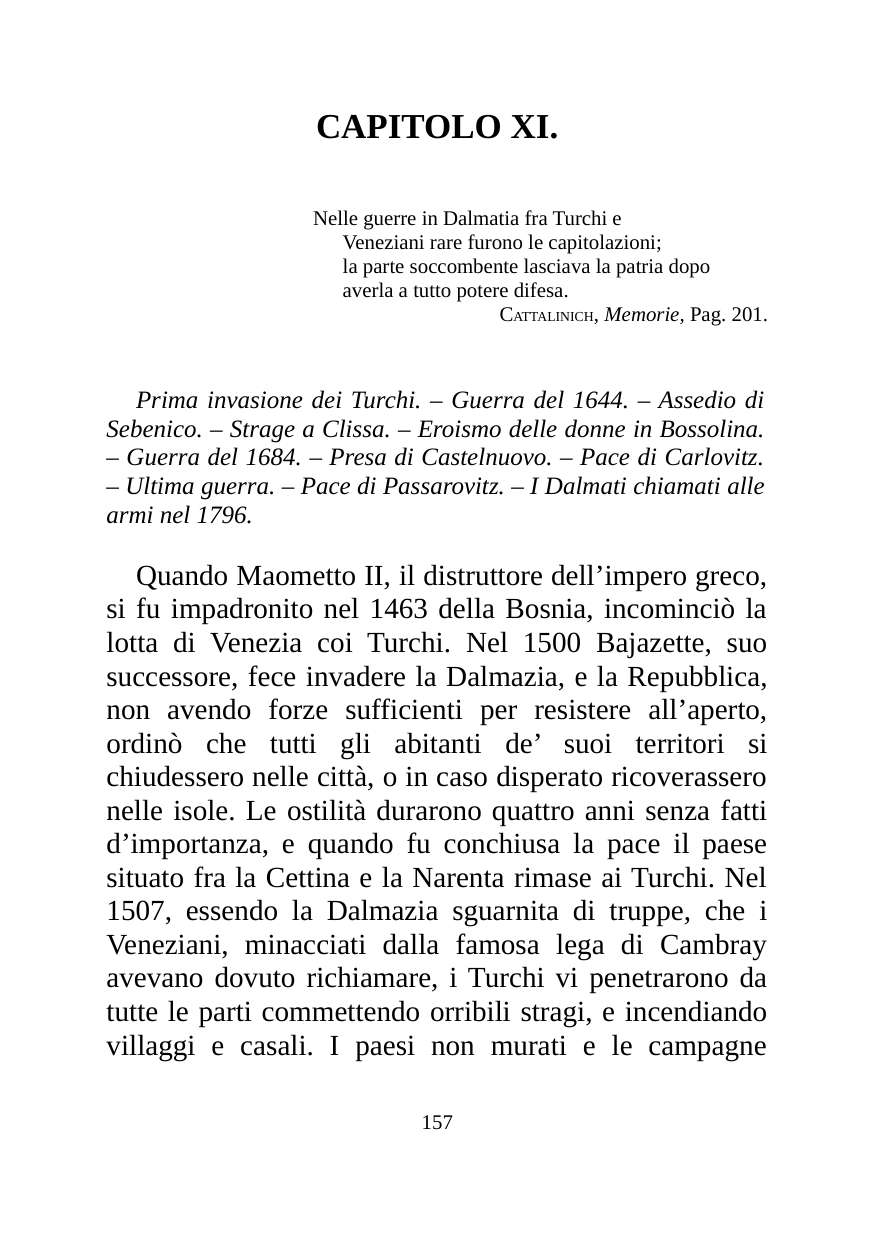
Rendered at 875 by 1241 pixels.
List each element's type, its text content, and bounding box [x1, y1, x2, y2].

text Nelle guerre in Dalmatia fra Turchi e [313, 206, 768, 229]
text la parte soccombente lasciava la patria dopo [342, 254, 768, 278]
text Quando Maometto II, il distruttore dell’impero greco, si fu impadronito nel 1463 della Bosnia, incominciò la lotta di Venezia coi Turchi. Nel 1500 Bajazette, suo successore, fece invadere la Dalmazia, e la Repubblica, non avendo forze sufficienti per resistere all’aperto, ordinò che tutti gli abitanti de’ suoi territori si chiudessero nelle città, o in caso disperato ricoverassero nelle isole. Le ostilità durarono quattro anni senza fatti d’importanza, e quando fu conchiusa la pace il paese situato fra la Cettina e la Narenta rimase ai Turchi. Nel 1507, essendo la Dalmazia sguarnita di truppe, che i Veneziani, minacciati dalla famosa lega di Cambray avevano dovuto richiamare, i Turchi vi penetrarono da tutte le parti commettendo orribili stragi, e incendiando villaggi e casali. I paesi non murati e le campagne [106, 558, 768, 1061]
text averla a tutto potere difesa. [342, 278, 768, 302]
text Veneziani rare furono le capitolazioni; [342, 229, 768, 254]
subtitle CAPITOLO XI. [106, 106, 768, 146]
text Cattalinich, Memorie, Pag. 201. [106, 302, 768, 326]
text Prima invasione dei Turchi. – Guerra del 1644. – Assedio di Sebenico. – Strage a Clissa. – Eroismo delle donne in Bossolina. – Guerra del 1684. – Presa di Castelnuovo. – Pace di Carlovitz. – Ultima guerra. – Pace di Passarovitz. – I Dalmati chiamati alle armi nel 1796. [106, 385, 768, 529]
